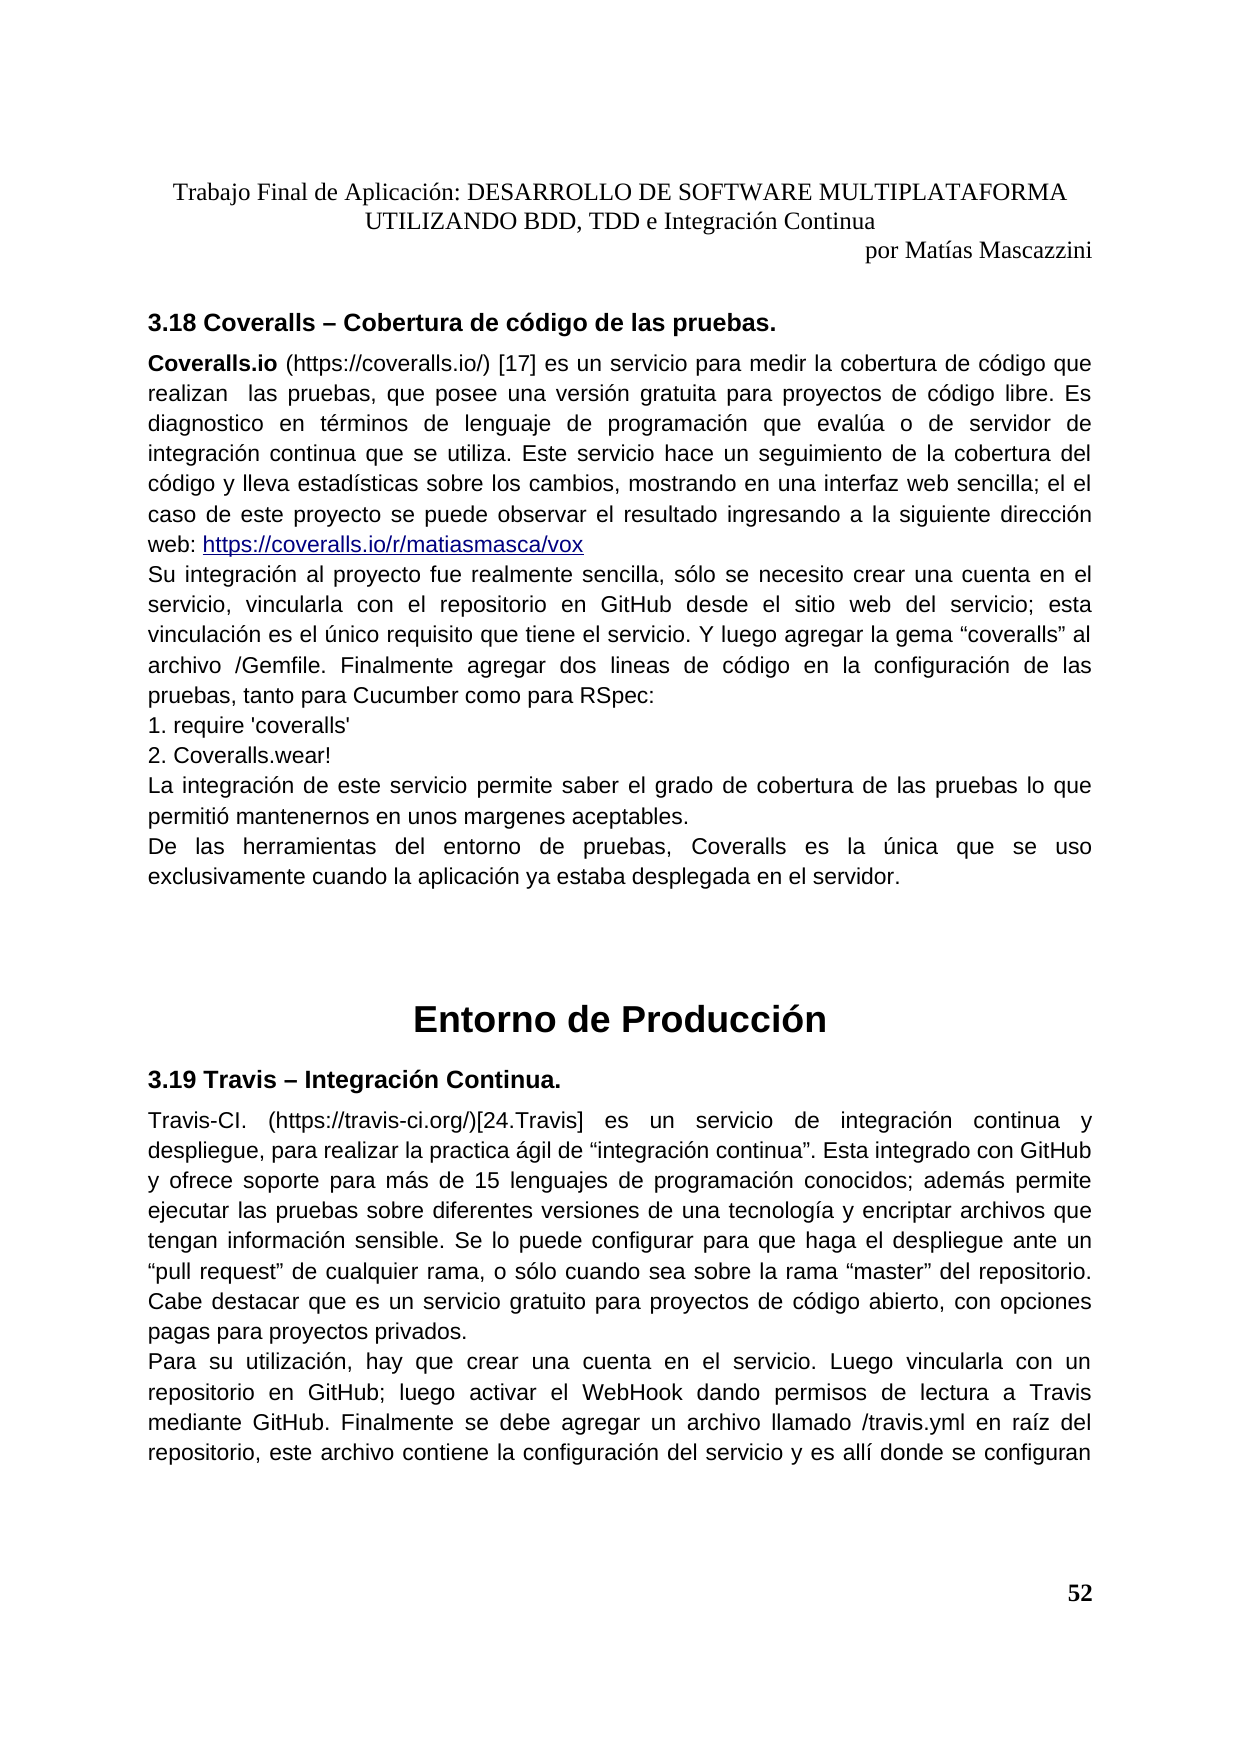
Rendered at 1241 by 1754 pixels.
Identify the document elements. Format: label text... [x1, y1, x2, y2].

text La integración de este servicio permite saber el grado de cobertura de las pruebas lo que permitió mantenernos en unos margenes aceptables. [148, 772, 1093, 829]
text Para su utilización, hay que crear una cuenta en el servicio. Luego vincularla con un repositorio en GitHub; luego activar el WebHook dando permisos de lectura a Travis mediante GitHub. Finalmente se debe agregar un archivo llamado /travis.yml en raíz del repositorio, este archivo contiene la configuración del servicio y es allí donde se configuran [148, 1348, 1093, 1465]
text De las herramientas del entorno de pruebas, Coveralls es la única que se uso exclusivamente cuando la aplicación ya estaba desplegada en el servidor. [148, 833, 1093, 889]
subtitle 3.18 Coveralls – Cobertura de código de las pruebas. [148, 308, 1093, 337]
text Travis-CI. (https://travis-ci.org/)[24.Travis] es un servicio de integración continua y despliegue, para realizar la practica ágil de “integración continua”. Esta integrado con GitHub y ofrece soporte para más de 15 lenguajes de programación conocidos; además permite ejecutar las pruebas sobre diferentes versiones de una tecnología y encriptar archivos que tengan información sensible. Se lo puede configurar para que haga el despliegue ante un “pull request” de cualquier rama, o sólo cuando sea sobre la rama “master” del repositorio. Cabe destacar que es un servicio gratuito para proyectos de código abierto, con opciones pagas para proyectos privados. [148, 1107, 1093, 1344]
text 1. require 'coveralls' [148, 712, 1093, 738]
subtitle 3.19 Travis – Integración Continua. [148, 1065, 1093, 1094]
text 2. Coveralls.wear! [148, 742, 1093, 769]
text Coveralls.io (https://coveralls.io/) [17] es un servicio para medir la cobertura de código que realizan las pruebas, que posee una versión gratuita para proyectos de código libre. Es diagnostico en términos de lenguaje de programación que evalúa o de servidor de integración continua que se utiliza. Este servicio hace un seguimiento de la cobertura del código y lleva estadísticas sobre los cambios, mostrando en una interfaz web sencilla; el el caso de este proyecto se puede observar el resultado ingresando a la siguiente dirección web: https://coveralls.io/r/matiasmasca/vox [148, 349, 1093, 557]
text Su integración al proyecto fue realmente sencilla, sólo se necesito crear una cuenta en el servicio, vincularla con el repositorio en GitHub desde el sitio web del servicio; esta vinculación es el único requisito que tiene el servicio. Y luego agregar la gema “coveralls” al archivo /Gemfile. Finalmente agregar dos lineas de código en la configuración de las pruebas, tanto para Cucumber como para RSpec: [148, 561, 1093, 708]
subtitle Entorno de Producción [148, 997, 1093, 1040]
